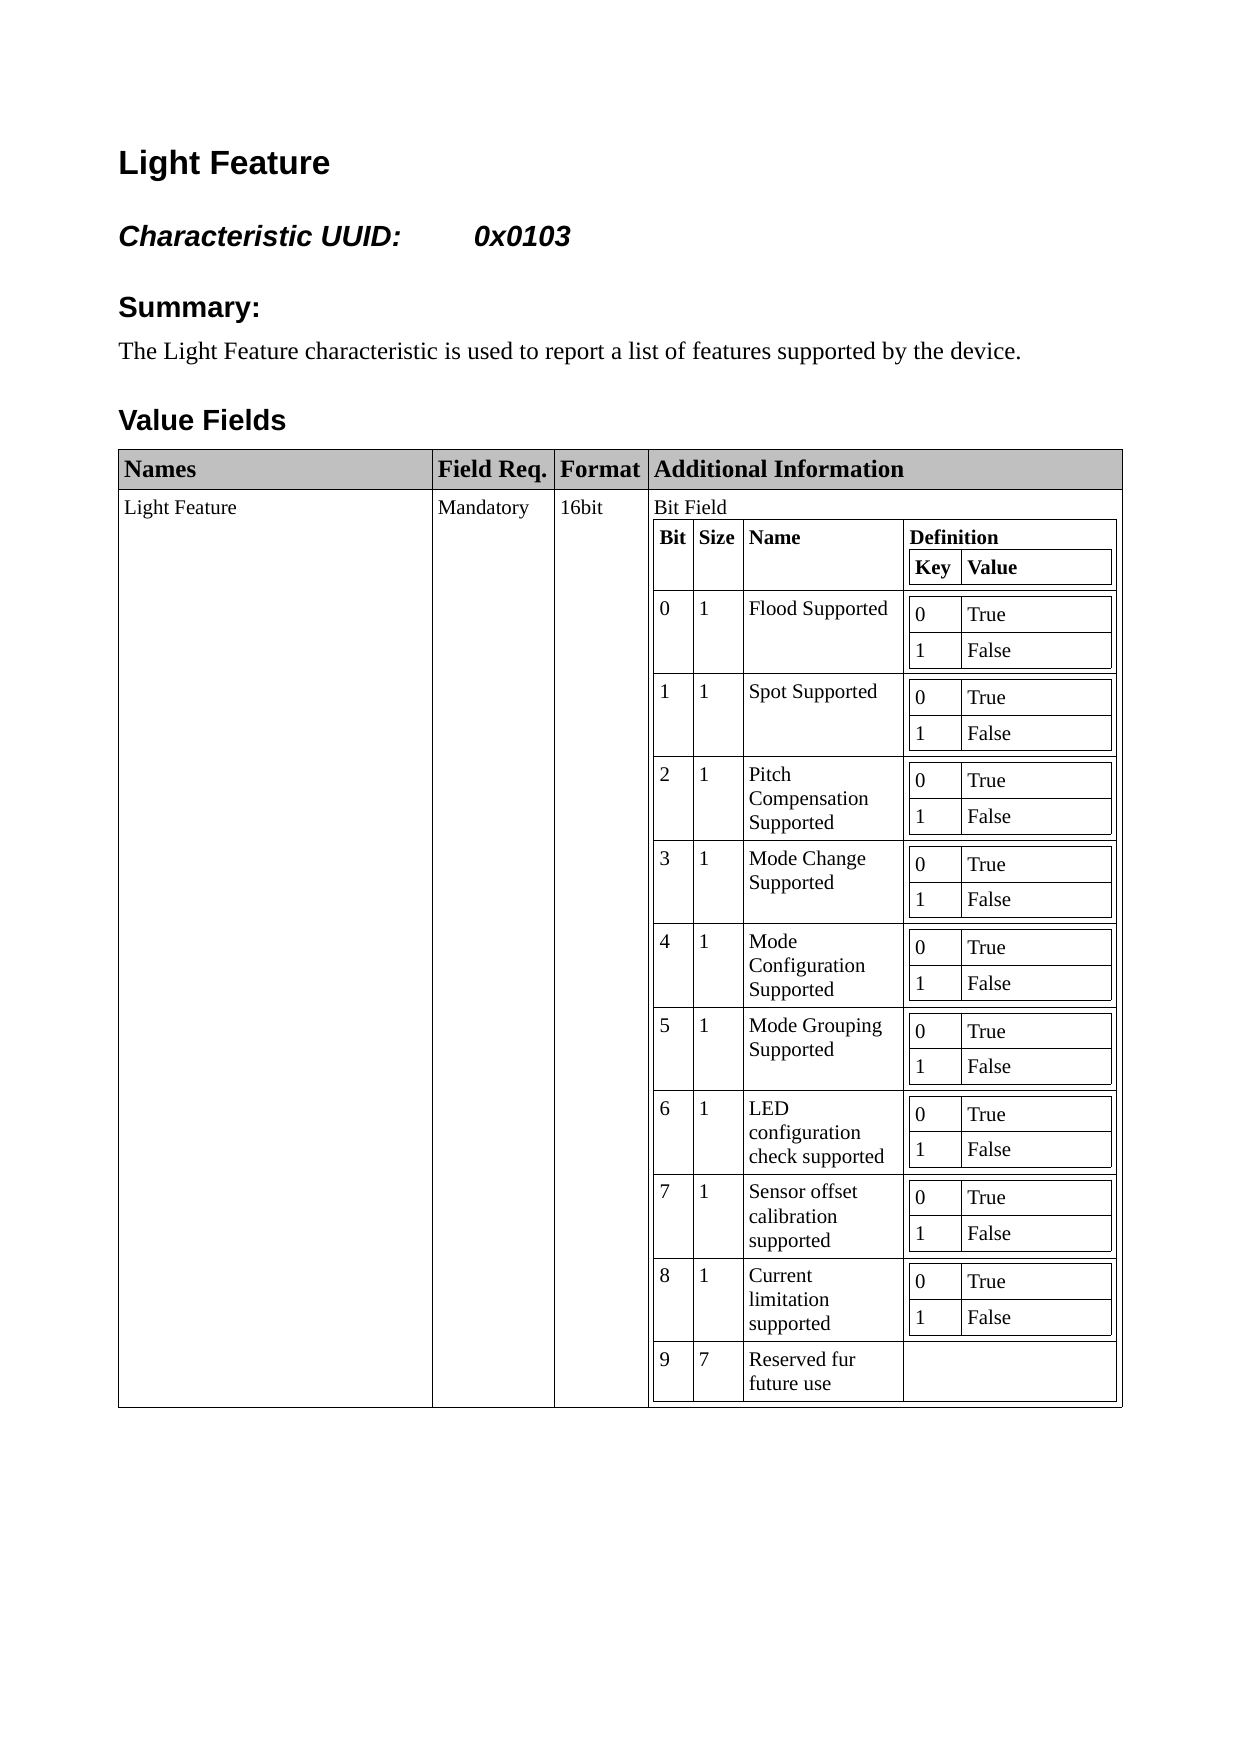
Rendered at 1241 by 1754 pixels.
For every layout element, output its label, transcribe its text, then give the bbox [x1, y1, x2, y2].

table_header 0 [910, 597, 961, 632]
table_header Format [555, 450, 648, 489]
table_header True [962, 1014, 1111, 1048]
table_header True [962, 763, 1111, 798]
table_header True [962, 930, 1111, 964]
table_cell 1 [910, 966, 961, 1000]
table_cell 1 [910, 799, 961, 833]
table_cell Sensor offset calibration supported [744, 1175, 903, 1257]
table_cell Spot Supported [744, 674, 903, 756]
table_cell False [962, 633, 1111, 667]
table_header True [962, 847, 1111, 882]
table_cell 1 [910, 633, 961, 667]
table_cell 1 [910, 1300, 961, 1334]
table_cell False [962, 1049, 1111, 1084]
table_cell [904, 1342, 1116, 1401]
table_cell False [962, 883, 1111, 917]
table_cell 1 [910, 1216, 961, 1251]
table_header Name [744, 520, 903, 590]
table_cell 1 [694, 841, 743, 923]
table_header Bit [654, 520, 693, 590]
table_cell Mode Configuration Supported [744, 924, 903, 1007]
table_header 0 [910, 1014, 961, 1048]
table_cell 1 [694, 591, 743, 673]
table_cell [904, 841, 1116, 923]
table_header True [962, 1097, 1111, 1131]
subtitle Value Fields [118, 403, 1122, 436]
table_cell [904, 1175, 1116, 1257]
table_cell False [962, 1216, 1111, 1251]
table_header Size [694, 520, 743, 590]
table_cell False [962, 1132, 1111, 1167]
table_cell [904, 1259, 1116, 1341]
table_cell 5 [654, 1008, 693, 1090]
table_cell [904, 674, 1116, 756]
table_cell Flood Supported [744, 591, 903, 673]
table_header Definition [904, 520, 1116, 590]
table_cell 1 [694, 757, 743, 840]
table_header 0 [910, 680, 961, 715]
table_header 0 [910, 847, 961, 882]
table_cell Reserved fur future use [744, 1342, 903, 1401]
table_cell 6 [654, 1091, 693, 1174]
table_cell [904, 1091, 1116, 1174]
table_cell 1 [694, 1259, 743, 1341]
table_cell 1 [694, 1008, 743, 1090]
table_cell 7 [654, 1175, 693, 1257]
table_cell Mode Change Supported [744, 841, 903, 923]
table_cell 1 [910, 1049, 961, 1084]
table_header 0 [910, 1264, 961, 1299]
table_cell 4 [654, 924, 693, 1007]
table_header Value [962, 550, 1111, 584]
text The Light Feature characteristic is used to report a list of features supported by the device. [118, 336, 1122, 365]
table_cell Pitch Compensation Supported [744, 757, 903, 840]
table_cell 16bit [555, 490, 648, 1407]
table_cell False [962, 1300, 1111, 1334]
table_cell False [962, 716, 1111, 750]
table_cell Mode Grouping Supported [744, 1008, 903, 1090]
table_header 0 [910, 1181, 961, 1215]
table_header 0 [910, 930, 961, 964]
table_header True [962, 1264, 1111, 1299]
table_cell Current limitation supported [744, 1259, 903, 1341]
table_cell 1 [694, 924, 743, 1007]
table_cell 1 [694, 1091, 743, 1174]
table_header Key [910, 550, 961, 584]
table_cell 1 [694, 674, 743, 756]
table_cell 1 [694, 1175, 743, 1257]
table_cell 8 [654, 1259, 693, 1341]
table_header True [962, 680, 1111, 715]
table_cell 0 [654, 591, 693, 673]
table_cell Mandatory [433, 490, 554, 1407]
table_cell False [962, 966, 1111, 1000]
table_cell LED configuration check supported [744, 1091, 903, 1174]
table_header 0 [910, 1097, 961, 1131]
subtitle Light Feature [118, 143, 1122, 182]
table_cell 1 [910, 883, 961, 917]
table_cell [904, 924, 1116, 1007]
table_cell 7 [694, 1342, 743, 1401]
table_cell [904, 1008, 1116, 1090]
table_cell [904, 757, 1116, 840]
subtitle Summary: [118, 290, 1122, 324]
table_header 0 [910, 763, 961, 798]
table_header True [962, 597, 1111, 632]
table_header Names [119, 450, 432, 489]
table_cell False [962, 799, 1111, 833]
table_cell 2 [654, 757, 693, 840]
table_cell 3 [654, 841, 693, 923]
table_cell Bit Field [649, 490, 1122, 1407]
table_cell [904, 591, 1116, 673]
table_cell Light Feature [119, 490, 432, 1407]
table_cell 9 [654, 1342, 693, 1401]
table_cell 1 [654, 674, 693, 756]
table_header True [962, 1181, 1111, 1215]
table_header Additional Information [649, 450, 1122, 489]
table_header Field Req. [433, 450, 554, 489]
table_cell 1 [910, 716, 961, 750]
table_cell 1 [910, 1132, 961, 1167]
subtitle Characteristic UUID: 0x0103 [118, 219, 1122, 253]
